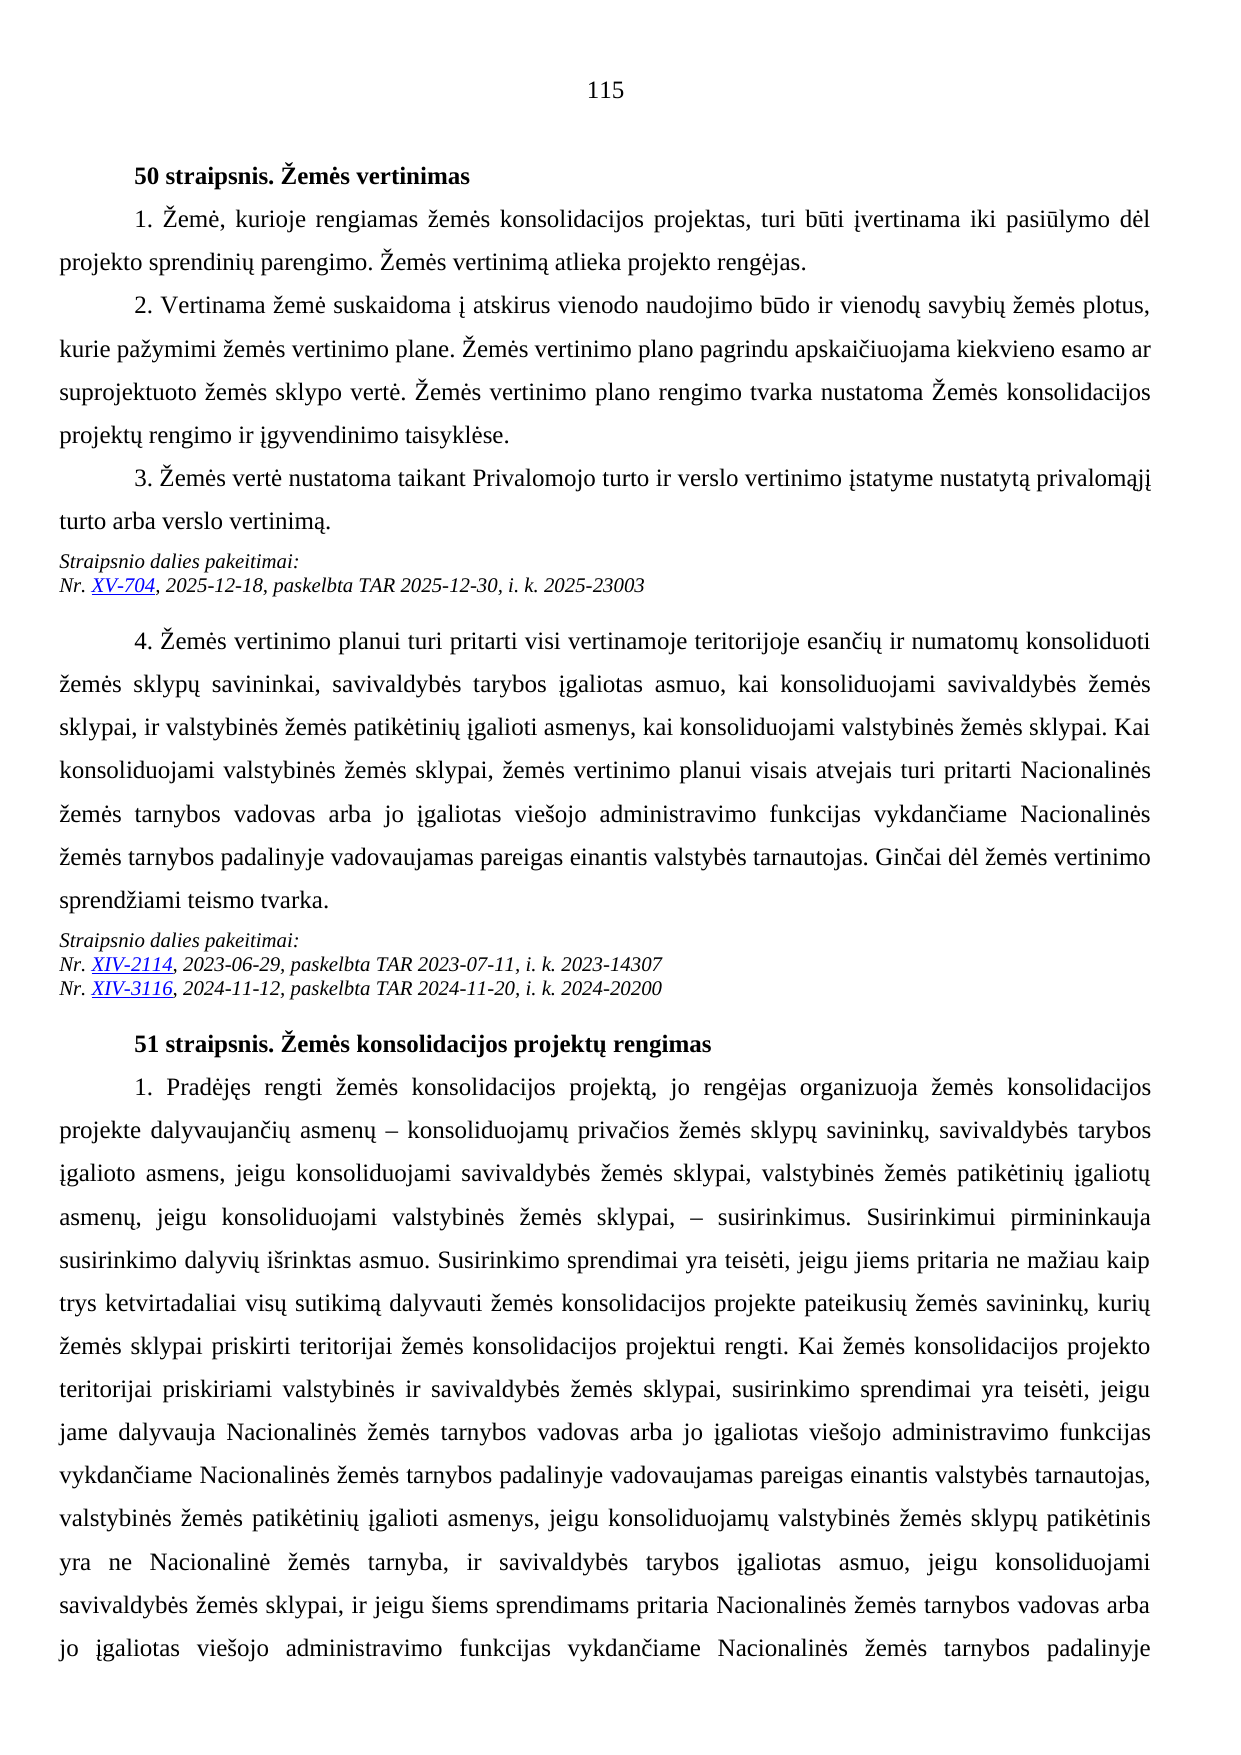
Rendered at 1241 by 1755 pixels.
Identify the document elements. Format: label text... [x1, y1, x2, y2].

text 1. Žemė, kurioje rengiamas žemės konsolidacijos projektas, turi būti įvertinama iki pasiūlymo dėl projekto sprendinių parengimo. Žemės vertinimą atlieka projekto rengėjas. [59, 204, 1152, 276]
text Straipsnio dalies pakeitimai: [59, 928, 1152, 952]
text Nr. XIV-2114, 2023-06-29, paskelbta TAR 2023-07-11, i. k. 2023-14307 [59, 952, 1152, 976]
text Nr. XIV-3116, 2024-11-12, paskelbta TAR 2024-11-20, i. k. 2024-20200 [59, 976, 1152, 1000]
text 3. Žemės vertė nustatoma taikant Privalomojo turto ir verslo vertinimo įstatyme nustatytą privalomąjį turto arba verslo vertinimą. [59, 463, 1152, 535]
text 51 straipsnis. Žemės konsolidacijos projektų rengimas [59, 1029, 1152, 1058]
text 1. Pradėjęs rengti žemės konsolidacijos projektą, jo rengėjas organizuoja žemės konsolidacijos projekte dalyvaujančių asmenų – konsoliduojamų privačios žemės sklypų savininkų, savivaldybės tarybos įgalioto asmens, jeigu konsoliduojami savivaldybės žemės sklypai, valstybinės žemės patikėtinių įgaliotų asmenų, jeigu konsoliduojami valstybinės žemės sklypai, – susirinkimus. Susirinkimui pirmininkauja susirinkimo dalyvių išrinktas asmuo. Susirinkimo sprendimai yra teisėti, jeigu jiems pritaria ne mažiau kaip trys ketvirtadaliai visų sutikimą dalyvauti žemės konsolidacijos projekte pateikusių žemės savininkų, kurių žemės sklypai priskirti teritorijai žemės konsolidacijos projektui rengti. Kai žemės konsolidacijos projekto teritorijai priskiriami valstybinės ir savivaldybės žemės sklypai, susirinkimo sprendimai yra teisėti, jeigu jame dalyvauja Nacionalinės žemės tarnybos vadovas arba jo įgaliotas viešojo administravimo funkcijas vykdančiame Nacionalinės žemės tarnybos padalinyje vadovaujamas pareigas einantis valstybės tarnautojas, valstybinės žemės patikėtinių įgalioti asmenys, jeigu konsoliduojamų valstybinės žemės sklypų patikėtinis yra ne Nacionalinė žemės tarnyba, ir savivaldybės tarybos įgaliotas asmuo, jeigu konsoliduojami savivaldybės žemės sklypai, ir jeigu šiems sprendimams pritaria Nacionalinės žemės tarnybos vadovas arba jo įgaliotas viešojo administravimo funkcijas vykdančiame Nacionalinės žemės tarnybos padalinyje [59, 1072, 1152, 1662]
text Nr. XV-704, 2025-12-18, paskelbta TAR 2025-12-30, i. k. 2025-23003 [59, 573, 1152, 597]
text Straipsnio dalies pakeitimai: [59, 549, 1152, 573]
text 4. Žemės vertinimo planui turi pritarti visi vertinamoje teritorijoje esančių ir numatomų konsoliduoti žemės sklypų savininkai, savivaldybės tarybos įgaliotas asmuo, kai konsoliduojami savivaldybės žemės sklypai, ir valstybinės žemės patikėtinių įgalioti asmenys, kai konsoliduojami valstybinės žemės sklypai. Kai konsoliduojami valstybinės žemės sklypai, žemės vertinimo planui visais atvejais turi pritarti Nacionalinės žemės tarnybos vadovas arba jo įgaliotas viešojo administravimo funkcijas vykdančiame Nacionalinės žemės tarnybos padalinyje vadovaujamas pareigas einantis valstybės tarnautojas. Ginčai dėl žemės vertinimo sprendžiami teismo tvarka. [59, 626, 1152, 914]
text 2. Vertinama žemė suskaidoma į atskirus vienodo naudojimo būdo ir vienodų savybių žemės plotus, kurie pažymimi žemės vertinimo plane. Žemės vertinimo plano pagrindu apskaičiuojama kiekvieno esamo ar suprojektuoto žemės sklypo vertė. Žemės vertinimo plano rengimo tvarka nustatoma Žemės konsolidacijos projektų rengimo ir įgyvendinimo taisyklėse. [59, 291, 1152, 449]
text 50 straipsnis. Žemės vertinimas [59, 161, 1152, 190]
